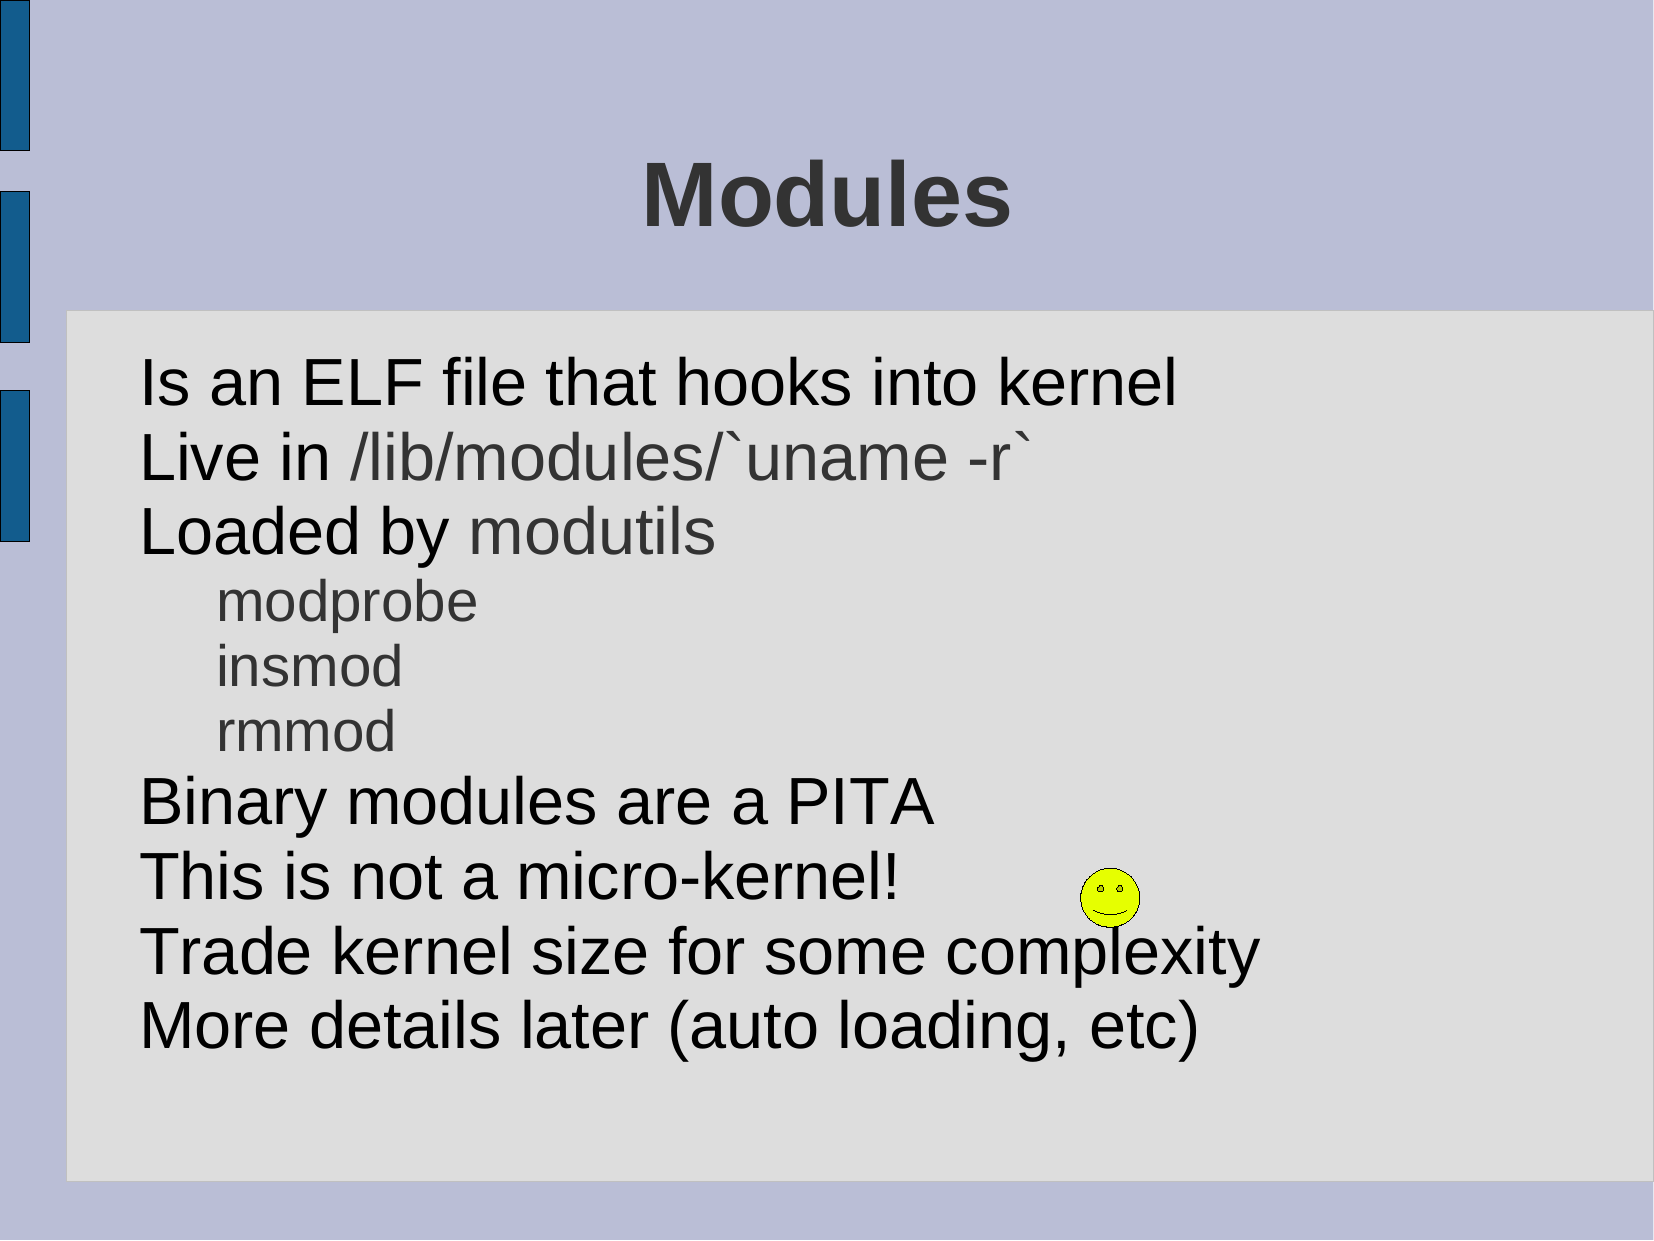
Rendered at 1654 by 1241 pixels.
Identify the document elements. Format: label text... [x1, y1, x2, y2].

list Is an ELF file that hooks into kernel Live in /lib/modules/`uname -r` Loaded by modutils modprobe insmod rmmod Binary modules are a PITA This is not a micro-kernel! Trade kernel size for some complexity More details later (auto loading, etc) [121, 344, 1534, 1112]
title Modules [121, 98, 1534, 291]
text_box [1080, 868, 1140, 928]
